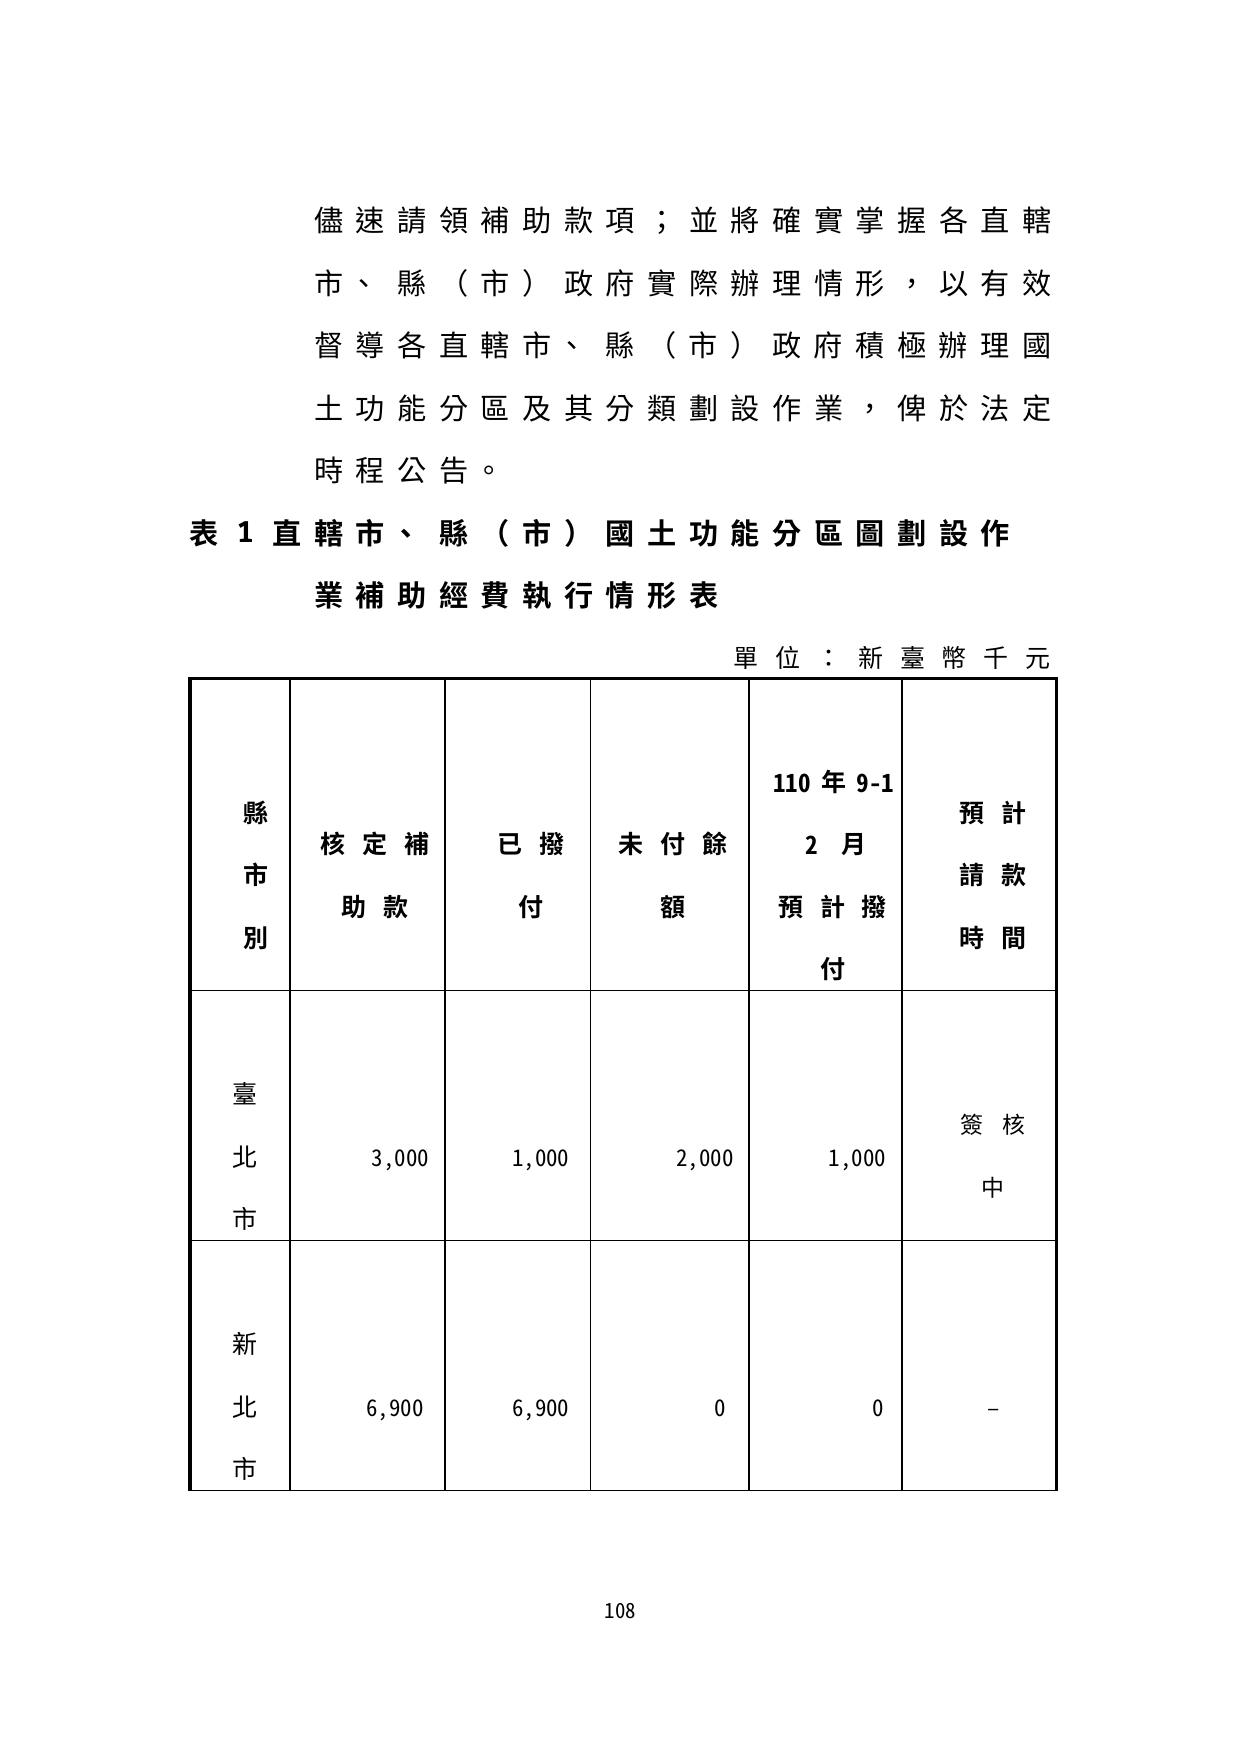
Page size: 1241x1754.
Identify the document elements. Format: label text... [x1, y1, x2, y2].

table_header 未付餘額 [591, 680, 748, 990]
table_header 已撥付 [446, 680, 590, 990]
table_cell 2,000 [591, 991, 748, 1240]
table_cell 臺北市 [192, 991, 289, 1240]
table_cell 3,000 [291, 991, 444, 1240]
table_cell 1,000 [750, 991, 901, 1240]
text 單位：新臺幣千元 [210, 615, 1058, 677]
table_cell 6,900 [291, 1241, 444, 1490]
table_cell 6,900 [446, 1241, 590, 1490]
table_header 預計請款時間 [903, 680, 1055, 990]
table_header 縣市別 [192, 680, 289, 990]
table_header 110年9-12月 預計撥付 [750, 680, 901, 990]
table_cell 0 [591, 1241, 748, 1490]
text 儘速請領補助款項；並將確實掌握各直轄市、縣（市）政府實際辦理情形，以有效督導各直轄市、縣（市）政府積極辦理國土功能分區及其分類劃設作業，俾於法定時程公告。 [271, 177, 1058, 490]
table_cell 1,000 [446, 991, 590, 1240]
table_cell – [903, 1241, 1055, 1490]
table_cell 簽核中 [903, 991, 1055, 1240]
table_header 核定補助款 [291, 680, 444, 990]
text 表1直轄市、縣（市）國土功能分區圖劃設作業補助經費執行情形表 [178, 490, 1057, 615]
table_cell 新北市 [192, 1241, 289, 1490]
table_cell 0 [750, 1241, 901, 1490]
